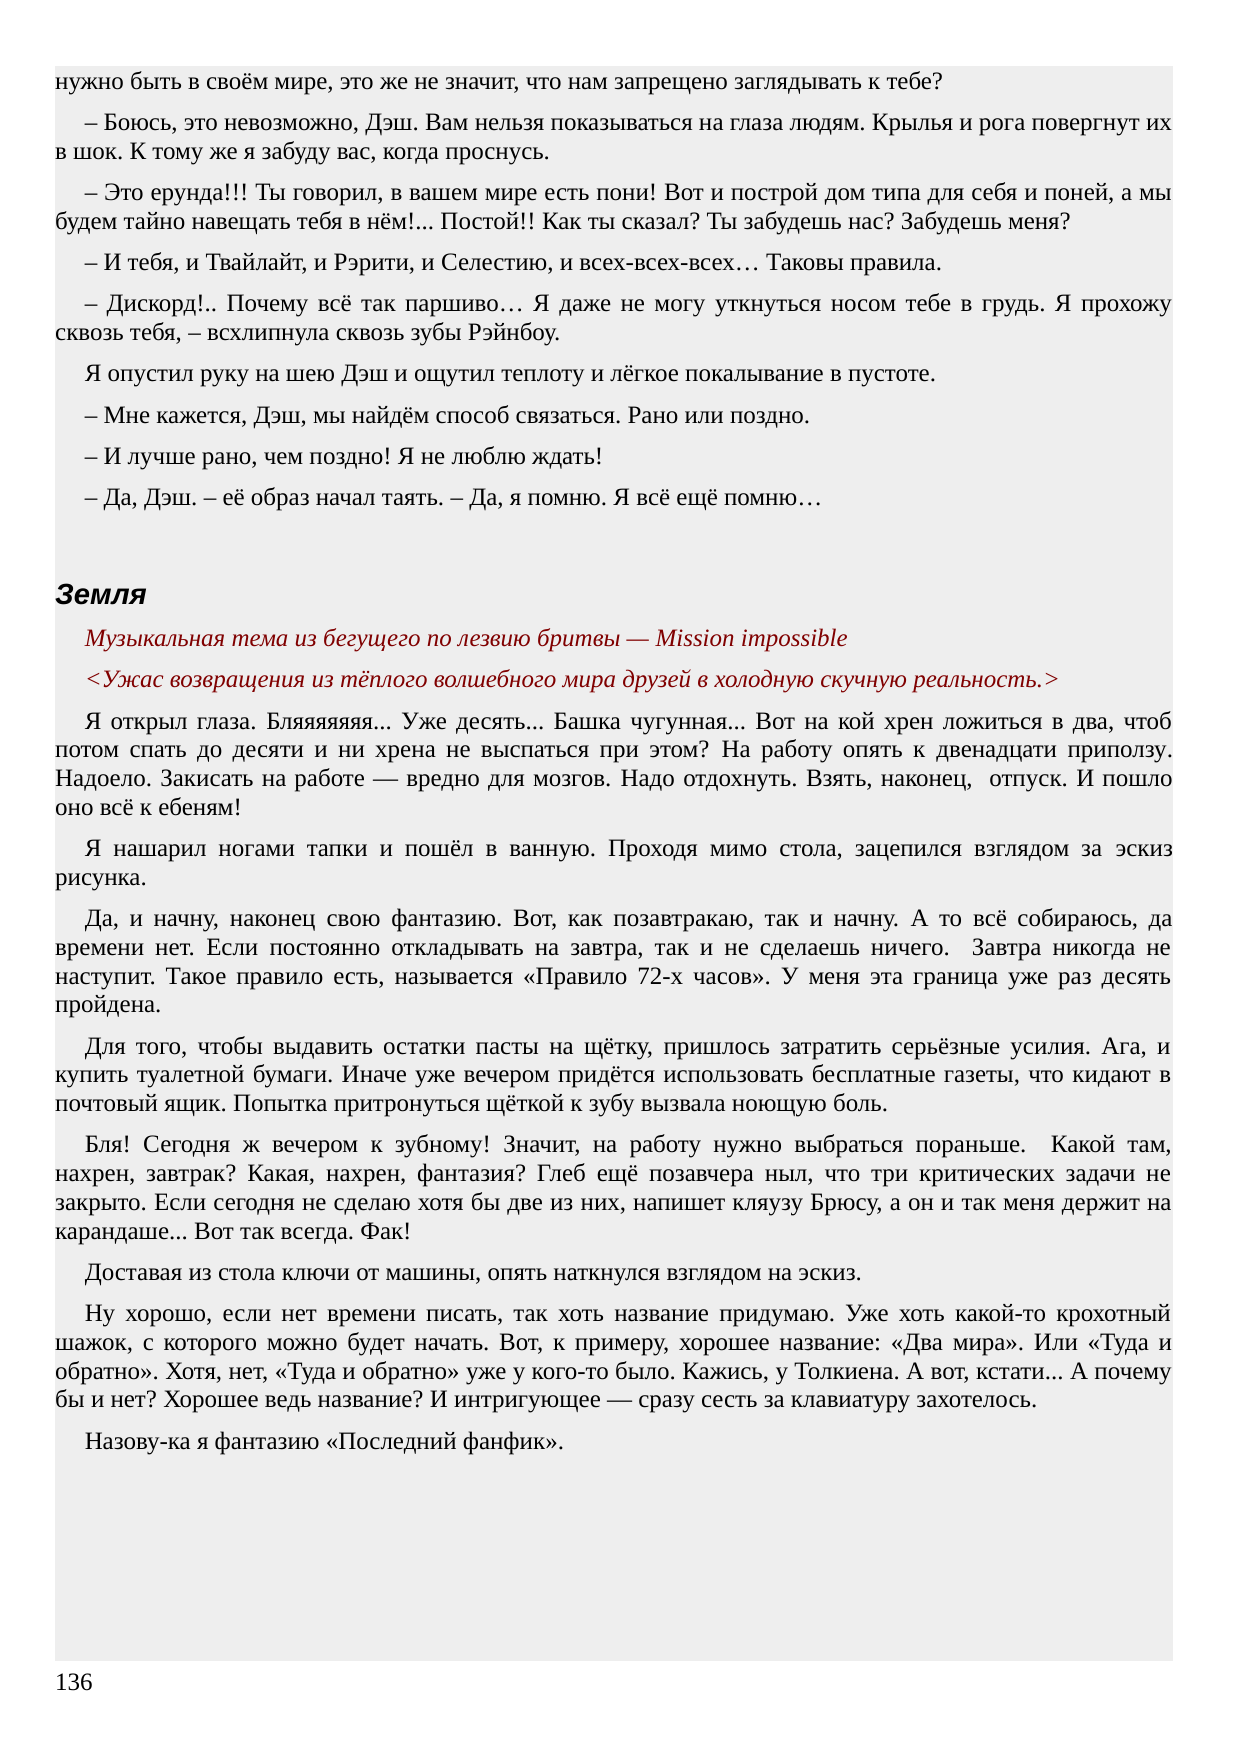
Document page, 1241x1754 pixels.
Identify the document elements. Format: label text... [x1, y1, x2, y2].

text нужно быть в своём мире, это же не значит, что нам запрещено заглядывать к тебе? [55, 66, 1173, 95]
text – Да, Дэш. – её образ начал таять. – Да, я помню. Я всё ещё помню… [55, 482, 1173, 511]
text – Мне кажется, Дэш, мы найдём способ связаться. Рано или поздно. [55, 400, 1173, 428]
subtitle Земля [55, 577, 1173, 611]
text Для того, чтобы выдавить остатки пасты на щётку, пришлось затратить серьёзные усилия. Ага, и купить туалетной бумаги. Иначе уже вечером придётся использовать бесплатные газеты, что кидают в почтовый ящик. Попытка притронуться щёткой к зубу вызвала ноющую боль. [55, 1031, 1173, 1117]
text – И тебя, и Твайлайт, и Рэрити, и Селестию, и всех-всех-всех… Таковы правила. [55, 247, 1173, 276]
text Доставая из стола ключи от машины, опять наткнулся взглядом на эскиз. [55, 1257, 1173, 1286]
text – И лучше рано, чем поздно! Я не люблю ждать! [55, 441, 1173, 470]
text Бля! Сегодня ж вечером к зубному! Значит, на работу нужно выбраться пораньше. Какой там, нахрен, завтрак? Какая, нахрен, фантазия? Глеб ещё позавчера ныл, что три критических задачи не закрыто. Если сегодня не сделаю хотя бы две из них, напишет кляузу Брюсу, а он и так меня держит на карандаше... Вот так всегда. Фак! [55, 1129, 1173, 1244]
text Я открыл глаза. Бляяяяяяя... Уже десять... Башка чугунная... Вот на кой хрен ложиться в два, чтоб потом спать до десяти и ни хрена не выспаться при этом? На работу опять к двенадцати приползу. Надоело. Закисать на работе — вредно для мозгов. Надо отдохнуть. Взять, наконец, отпуск. И пошло оно всё к ебеням! [55, 706, 1173, 821]
text – Боюсь, это невозможно, Дэш. Вам нельзя показываться на глаза людям. Крылья и рога повергнут их в шок. К тому же я забуду вас, когда проснусь. [55, 107, 1173, 165]
text <Ужас возвращения из тёплого волшебного мира друзей в холодную скучную реальность.> [55, 664, 1173, 693]
text Ну хорошо, если нет времени писать, так хоть название придумаю. Уже хоть какой-то крохотный шажок, с которого можно будет начать. Вот, к примеру, хорошее название: «Два мира». Или «Туда и обратно». Хотя, нет, «Туда и обратно» уже у кого-то было. Кажись, у Толкиена. А вот, кстати... А почему бы и нет? Хорошее ведь название? И интригующее — сразу сесть за клавиатуру захотелось. [55, 1298, 1173, 1413]
text – Это ерунда!!! Ты говорил, в вашем мире есть пони! Вот и построй дом типа для себя и поней, а мы будем тайно навещать тебя в нём!... Постой!! Как ты сказал? Ты забудешь нас? Забудешь меня? [55, 177, 1173, 235]
text Назову-ка я фантазию «Последний фанфик». [55, 1426, 1173, 1454]
text Да, и начну, наконец свою фантазию. Вот, как позавтракаю, так и начну. А то всё собираюсь, да времени нет. Если постоянно откладывать на завтра, так и не сделаешь ничего. Завтра никогда не наступит. Такое правило есть, называется «Правило 72-х часов». У меня эта граница уже раз десять пройдена. [55, 903, 1173, 1018]
text – Дискорд!.. Почему всё так паршиво… Я даже не могу уткнуться носом тебе в грудь. Я прохожу сквозь тебя, – всхлипнула сквозь зубы Рэйнбоу. [55, 288, 1173, 346]
text Я опустил руку на шею Дэш и ощутил теплоту и лёгкое покалывание в пустоте. [55, 358, 1173, 387]
text Музыкальная тема из бегущего по лезвию бритвы — Mission impossible [55, 623, 1173, 652]
text Я нашарил ногами тапки и пошёл в ванную. Проходя мимо стола, зацепился взглядом за эскиз рисунка. [55, 833, 1173, 891]
